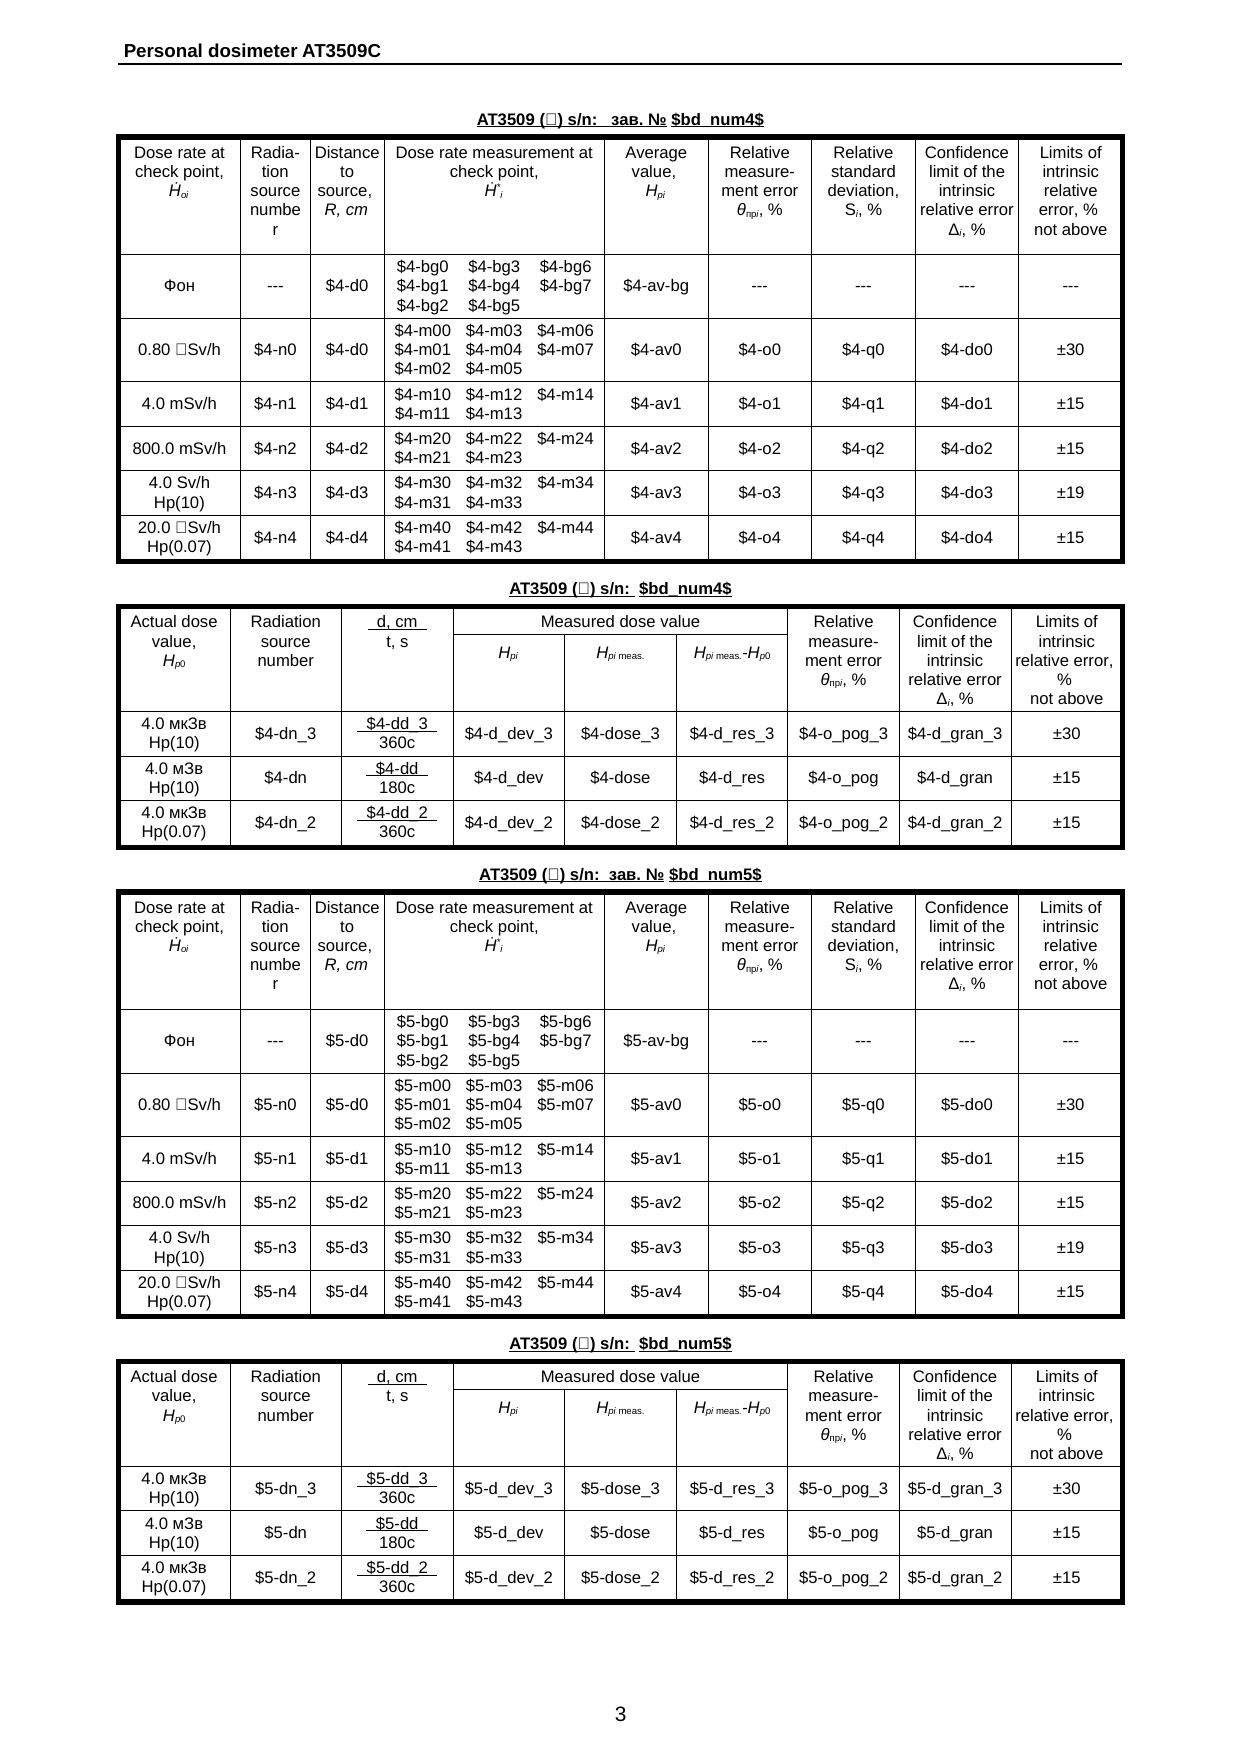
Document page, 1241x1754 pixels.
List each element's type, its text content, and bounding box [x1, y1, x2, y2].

table_cell $5-o0 [709, 1074, 811, 1136]
table_cell $4-q4 [812, 516, 915, 559]
table_cell Confidence limit of the intrinsic relative error Δi, % [900, 609, 1011, 711]
table_cell $5-d_dev_3 [454, 1467, 564, 1510]
table_cell --- [916, 255, 1018, 318]
table_cell 4.0 Sv/h Hp(10) [121, 471, 240, 515]
table_cell d, cm t, s [342, 609, 453, 711]
table_cell Average value, Hpi [605, 140, 708, 254]
table_cell $4-av-bg [605, 255, 708, 318]
table_cell ±30 [1019, 1074, 1120, 1136]
table_cell $4-bg0 $4-bg1 $4-bg2 $4-bg3 $4-bg4 $4-bg5 $4-bg6 $4-bg7 [385, 255, 604, 318]
table_cell $5-do1 [916, 1137, 1018, 1181]
table_cell $4-dn_2 [231, 801, 341, 844]
table_cell $5-dn_3 [231, 1467, 341, 1510]
table_cell $5-dd_3 360c [342, 1467, 453, 1510]
table_cell $5-dn_2 [231, 1556, 341, 1599]
table_cell $4-d_dev [454, 757, 564, 800]
table_cell $5-dose [565, 1511, 676, 1555]
table_cell Radiation source number [231, 1364, 341, 1466]
table_cell $4-o0 [709, 319, 811, 381]
table_cell --- [916, 1010, 1018, 1072]
table_header AT3509 () s/n: $bd_num4$ [118, 564, 1122, 604]
table_cell Dose rate measurement at check point, Ḣ*i [385, 140, 604, 254]
table_cell $5-m10 $5-m11 $5-m12 $5-m13 $5-m14 [385, 1137, 604, 1181]
table_cell $4-m40 $4-m41 $4-m42 $4-m43 $4-m44 [385, 516, 604, 559]
table_cell $5-av2 [605, 1182, 708, 1225]
table_cell --- [1019, 1010, 1120, 1072]
table_cell $5-dn [231, 1511, 341, 1555]
table_cell $4-dose_3 [565, 712, 676, 756]
table_cell Hpi meas.-Hp0 [677, 635, 787, 711]
table_cell $5-o3 [709, 1226, 811, 1269]
table_cell 4.0 мЗв Hp(10) [121, 757, 230, 800]
table_cell $4-q1 [812, 382, 915, 426]
table_cell $5-do0 [916, 1074, 1018, 1136]
table_header AT3509 () s/n: зав. № $bd_num5$ [118, 850, 1122, 889]
table_cell $5-o2 [709, 1182, 811, 1225]
table_cell --- [812, 255, 915, 318]
table_cell 4.0 мЗв Hp(10) [121, 1511, 230, 1555]
table_cell $5-n1 [241, 1137, 310, 1181]
table_cell $4-d_gran_2 [900, 801, 1011, 844]
table_cell Relative measure-ment error θпрi, % [709, 895, 811, 1009]
table_cell $4-do3 [916, 471, 1018, 515]
table_cell 4.0 мкЗв Hp(0.07) [121, 801, 230, 844]
table_cell Confidence limit of the intrinsic relative error Δi, % [900, 1364, 1011, 1466]
table_cell $5-m00 $5-m01 $5-m02 $5-m03 $5-m04 $5-m05 $5-m06 $5-m07 [385, 1074, 604, 1136]
table_cell $5-d_res [677, 1511, 787, 1555]
table_cell $4-d_res [677, 757, 787, 800]
table_cell $4-d_res_3 [677, 712, 787, 756]
table_cell ±15 [1012, 801, 1120, 844]
table_cell $4-av4 [605, 516, 708, 559]
table_cell $5-d_dev [454, 1511, 564, 1555]
table_header AT3509 () s/n: $bd_num5$ [118, 1319, 1122, 1359]
table_cell $5-bg0 $5-bg1 $5-bg2 $5-bg3 $5-bg4 $5-bg5 $5-bg6 $5-bg7 [385, 1010, 604, 1072]
table_cell ±19 [1019, 1226, 1120, 1269]
table_cell Actual dose value, Hp0 [121, 609, 230, 711]
table_cell $5-av4 [605, 1271, 708, 1314]
table_cell $5-q4 [812, 1271, 915, 1314]
table_cell $5-d0 [311, 1010, 384, 1072]
table_cell Confidence limit of the intrinsic relative error Δi, % [916, 895, 1018, 1009]
table_cell $5-d2 [311, 1182, 384, 1225]
table_cell $5-av3 [605, 1226, 708, 1269]
table_cell $4-q3 [812, 471, 915, 515]
table_cell $4-o_pog_3 [788, 712, 899, 756]
table_cell $4-o4 [709, 516, 811, 559]
table_cell Limits of intrinsic relative error, % not above [1012, 1364, 1120, 1466]
table_cell $5-q3 [812, 1226, 915, 1269]
table_cell $5-dd_2 360c [342, 1556, 453, 1599]
table_cell $4-dd 180c [342, 757, 453, 800]
table_cell $5-av1 [605, 1137, 708, 1181]
table_cell $5-n0 [241, 1074, 310, 1136]
table_cell $4-dd_2 360c [342, 801, 453, 844]
table_cell $4-o_pog_2 [788, 801, 899, 844]
table_cell $4-n2 [241, 427, 310, 470]
table_cell Measured dose value [454, 1364, 787, 1389]
table_cell $5-d_res_2 [677, 1556, 787, 1599]
table_cell $5-d0 [311, 1074, 384, 1136]
table_cell 20.0 Sv/h Hp(0.07) [121, 1271, 240, 1314]
table_cell ±30 [1019, 319, 1120, 381]
table_cell $5-o4 [709, 1271, 811, 1314]
table_cell $5-d4 [311, 1271, 384, 1314]
table_cell $4-n0 [241, 319, 310, 381]
table_cell $4-d_dev_2 [454, 801, 564, 844]
table_cell Limits of intrinsic relative error, % not above [1019, 140, 1120, 254]
table_cell Relative standard deviation, Si, % [812, 140, 915, 254]
table_cell $4-m30 $4-m31 $4-m32 $4-m33 $4-m34 [385, 471, 604, 515]
table_cell $4-n3 [241, 471, 310, 515]
table_cell Фон [121, 255, 240, 318]
table_cell Limits of intrinsic relative error, % not above [1019, 895, 1120, 1009]
table_cell $4-d_res_2 [677, 801, 787, 844]
table_cell $5-o_pog [788, 1511, 899, 1555]
table_cell $4-d2 [311, 427, 384, 470]
table_cell $4-q0 [812, 319, 915, 381]
table_cell $4-dn [231, 757, 341, 800]
table_cell ±15 [1019, 1271, 1120, 1314]
table_cell 4.0 мкЗв Hp(10) [121, 1467, 230, 1510]
table_cell 4.0 Sv/h Hp(10) [121, 1226, 240, 1269]
table_cell $4-dose_2 [565, 801, 676, 844]
table_cell $5-dose_3 [565, 1467, 676, 1510]
table_cell ±15 [1019, 382, 1120, 426]
table_cell $5-d_gran_3 [900, 1467, 1011, 1510]
table_cell $5-d1 [311, 1137, 384, 1181]
table_cell 4.0 mSv/h [121, 1137, 240, 1181]
table_cell $4-o3 [709, 471, 811, 515]
table_cell $4-n1 [241, 382, 310, 426]
table_cell $5-o1 [709, 1137, 811, 1181]
table_cell ±15 [1019, 516, 1120, 559]
table_cell $5-d_gran [900, 1511, 1011, 1555]
table_cell $4-d_gran_3 [900, 712, 1011, 756]
table_cell $5-d3 [311, 1226, 384, 1269]
table_cell Фон [121, 1010, 240, 1072]
table_cell $4-o1 [709, 382, 811, 426]
table_cell --- [709, 1010, 811, 1072]
table_cell Dose rate at check point, Ḣoi [121, 895, 240, 1009]
table_cell $4-av3 [605, 471, 708, 515]
table_cell Limits of intrinsic relative error, % not above [1012, 609, 1120, 711]
table_cell 0.80 Sv/h [121, 1074, 240, 1136]
table_cell 4.0 мкЗв Hp(0.07) [121, 1556, 230, 1599]
table_cell ±15 [1019, 1137, 1120, 1181]
table_cell $4-d3 [311, 471, 384, 515]
table_cell ±15 [1012, 757, 1120, 800]
table_cell $4-dn_3 [231, 712, 341, 756]
table_header AT3509 () s/n: зав. № $bd_num4$ [118, 95, 1122, 134]
table_cell Hpi meas. [565, 635, 676, 711]
table_cell Hpi meas. [565, 1390, 676, 1466]
table_cell $5-dose_2 [565, 1556, 676, 1599]
table_cell $4-d_gran [900, 757, 1011, 800]
table_cell $4-dd_3 360c [342, 712, 453, 756]
table_cell $5-o_pog_2 [788, 1556, 899, 1599]
table_cell $5-d_res_3 [677, 1467, 787, 1510]
table_cell $5-m20 $5-m21 $5-m22 $5-m23 $5-m24 [385, 1182, 604, 1225]
table_cell $4-av1 [605, 382, 708, 426]
table_cell 800.0 mSv/h [121, 427, 240, 470]
table_cell Distance to source, R, сm [311, 140, 384, 254]
table_cell Hpi [454, 635, 564, 711]
table_cell Dose rate at check point, Ḣoi [121, 140, 240, 254]
table_cell $4-do2 [916, 427, 1018, 470]
table_cell Hpi [454, 1390, 564, 1466]
table_cell --- [812, 1010, 915, 1072]
table_cell ±30 [1012, 1467, 1120, 1510]
table_cell $5-d_gran_2 [900, 1556, 1011, 1599]
table_cell $5-o_pog_3 [788, 1467, 899, 1510]
table_cell $4-d_dev_3 [454, 712, 564, 756]
table_cell Hpi meas.-Hp0 [677, 1390, 787, 1466]
table_cell Measured dose value [454, 609, 787, 634]
table_cell $5-n4 [241, 1271, 310, 1314]
table_cell $5-do2 [916, 1182, 1018, 1225]
table_cell Relative measure-ment error θпрi, % [788, 609, 899, 711]
table_cell d, cm t, s [342, 1364, 453, 1466]
table_cell ±15 [1012, 1556, 1120, 1599]
table_cell ±19 [1019, 471, 1120, 515]
table_cell $4-m10 $4-m11 $4-m12 $4-m13 $4-m14 [385, 382, 604, 426]
table_cell $5-av-bg [605, 1010, 708, 1072]
table_cell $5-dd 180c [342, 1511, 453, 1555]
table_cell $5-av0 [605, 1074, 708, 1136]
table_cell ±15 [1019, 1182, 1120, 1225]
table_cell ±15 [1012, 1511, 1120, 1555]
table_cell 20.0 Sv/h Hp(0.07) [121, 516, 240, 559]
table_cell $5-do3 [916, 1226, 1018, 1269]
table_cell $4-dose [565, 757, 676, 800]
table_cell $5-m40 $5-m41 $5-m42 $5-m43 $5-m44 [385, 1271, 604, 1314]
table_cell Distance to source, R, сm [311, 895, 384, 1009]
table_cell $4-d0 [311, 319, 384, 381]
table_cell $5-q1 [812, 1137, 915, 1181]
table_cell $4-m00 $4-m01 $4-m02 $4-m03 $4-m04 $4-m05 $4-m06 $4-m07 [385, 319, 604, 381]
table_cell $4-q2 [812, 427, 915, 470]
table_cell ±15 [1019, 427, 1120, 470]
table_cell $5-m30 $5-m31 $5-m32 $5-m33 $5-m34 [385, 1226, 604, 1269]
table_cell $4-o2 [709, 427, 811, 470]
table_cell 4.0 мкЗв Hp(10) [121, 712, 230, 756]
table_cell $5-n2 [241, 1182, 310, 1225]
table_cell --- [1019, 255, 1120, 318]
table_cell $4-d1 [311, 382, 384, 426]
table_cell Radiation source number [231, 609, 341, 711]
table_cell $4-m20 $4-m21 $4-m22 $4-m23 $4-m24 [385, 427, 604, 470]
table_cell $4-d0 [311, 255, 384, 318]
table_cell $4-d4 [311, 516, 384, 559]
table_cell $4-do1 [916, 382, 1018, 426]
table_cell $4-do4 [916, 516, 1018, 559]
table_cell $4-av2 [605, 427, 708, 470]
table_cell $4-av0 [605, 319, 708, 381]
table_cell Radia-tion source number [241, 140, 310, 254]
table_cell 4.0 mSv/h [121, 382, 240, 426]
table_cell $5-d_dev_2 [454, 1556, 564, 1599]
table_cell $4-do0 [916, 319, 1018, 381]
table_cell $5-do4 [916, 1271, 1018, 1314]
table_cell Confidence limit of the intrinsic relative error Δi, % [916, 140, 1018, 254]
table_cell Actual dose value, Hp0 [121, 1364, 230, 1466]
table_cell Radia-tion source number [241, 895, 310, 1009]
table_cell $4-o_pog [788, 757, 899, 800]
table_cell Relative measure-ment error θпрi, % [788, 1364, 899, 1466]
table_cell $5-q0 [812, 1074, 915, 1136]
table_cell $5-q2 [812, 1182, 915, 1225]
table_cell --- [241, 255, 310, 318]
table_cell Relative measure-ment error θпрi, % [709, 140, 811, 254]
table_cell $4-n4 [241, 516, 310, 559]
table_cell Relative standard deviation, Si, % [812, 895, 915, 1009]
table_cell 0.80 Sv/h [121, 319, 240, 381]
table_cell 800.0 mSv/h [121, 1182, 240, 1225]
table_cell Average value, Hpi [605, 895, 708, 1009]
table_cell --- [241, 1010, 310, 1072]
table_cell Dose rate measurement at check point, Ḣ*i [385, 895, 604, 1009]
table_cell $5-n3 [241, 1226, 310, 1269]
table_cell ±30 [1012, 712, 1120, 756]
table_cell --- [709, 255, 811, 318]
